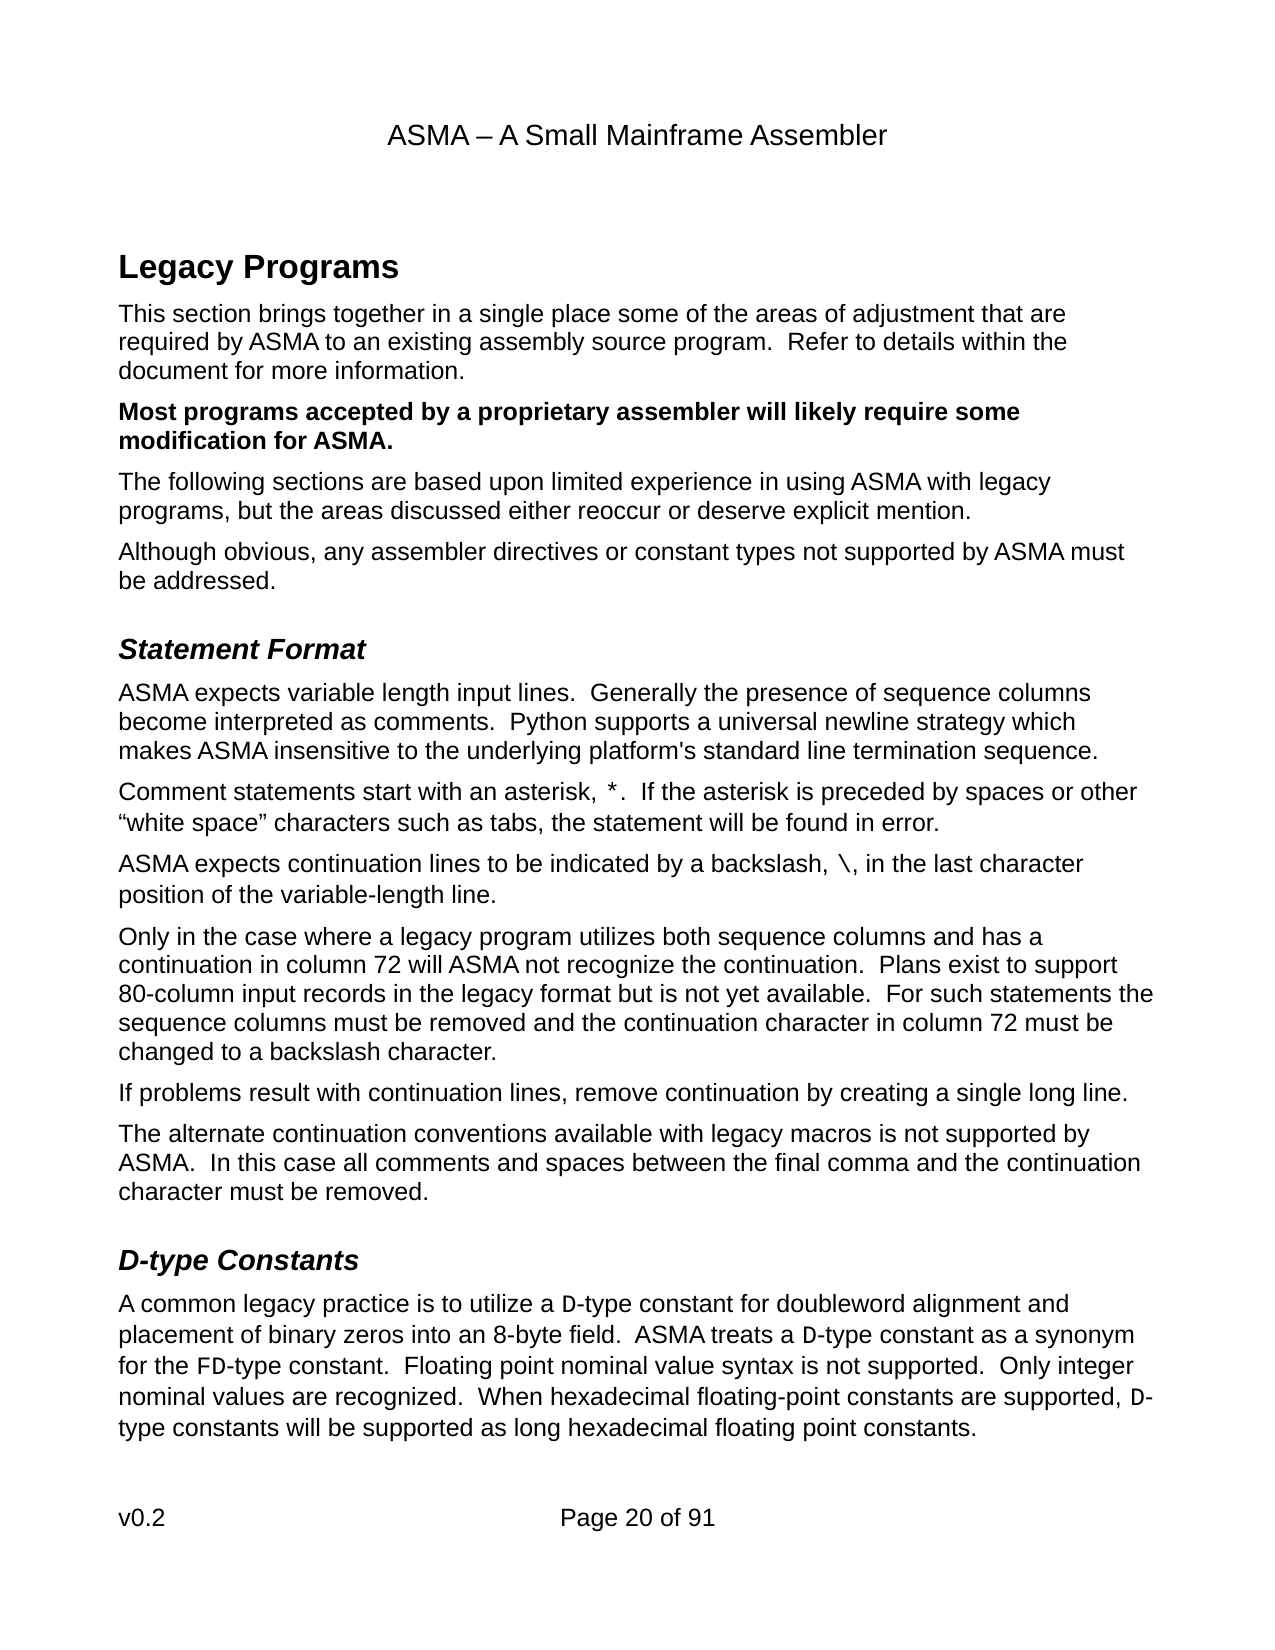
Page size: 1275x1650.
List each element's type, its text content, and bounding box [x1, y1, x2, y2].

text A common legacy practice is to utilize a D-type constant for doubleword alignment and placement of binary zeros into an 8-byte field. ASMA treats a D-type constant as a synonym for the FD-type constant. Floating point nominal value syntax is not supported. Only integer nominal values are recognized. When hexadecimal floating-point constants are supported, D-type constants will be supported as long hexadecimal floating point constants. [118, 1289, 1157, 1441]
subtitle Legacy Programs [118, 247, 1157, 286]
text ASMA expects variable length input lines. Generally the presence of sequence columns become interpreted as comments. Python supports a universal newline strategy which makes ASMA insensitive to the underlying platform's standard line termination sequence. [118, 678, 1157, 764]
text ASMA expects continuation lines to be indicated by a backslash, \, in the last character position of the variable-length line. [118, 849, 1157, 909]
text Although obvious, any assembler directives or constant types not supported by ASMA must be addressed. [118, 537, 1157, 595]
text Most programs accepted by a proprietary assembler will likely require some modification for ASMA. [118, 397, 1157, 455]
text This section brings together in a single place some of the areas of adjustment that are required by ASMA to an existing assembly source program. Refer to details within the document for more information. [118, 298, 1157, 385]
text If problems result with continuation lines, remove continuation by creating a single long line. [118, 1078, 1157, 1106]
text The alternate continuation conventions available with legacy macros is not supported by ASMA. In this case all comments and spaces between the final comma and the continuation character must be removed. [118, 1119, 1157, 1205]
subtitle Statement Format [118, 632, 1157, 666]
text The following sections are based upon limited experience in using ASMA with legacy programs, but the areas discussed either reoccur or deserve explicit mention. [118, 467, 1157, 525]
text Only in the case where a legacy program utilizes both sequence columns and has a continuation in column 72 will ASMA not recognize the continuation. Plans exist to support 80-column input records in the legacy format but is not yet available. For such statements the sequence columns must be removed and the continuation character in column 72 must be changed to a backslash character. [118, 921, 1157, 1065]
text Comment statements start with an asterisk, *. If the asterisk is preceded by spaces or other “white space” characters such as tabs, the statement will be found in error. [118, 777, 1157, 837]
subtitle D-type Constants [118, 1243, 1157, 1276]
